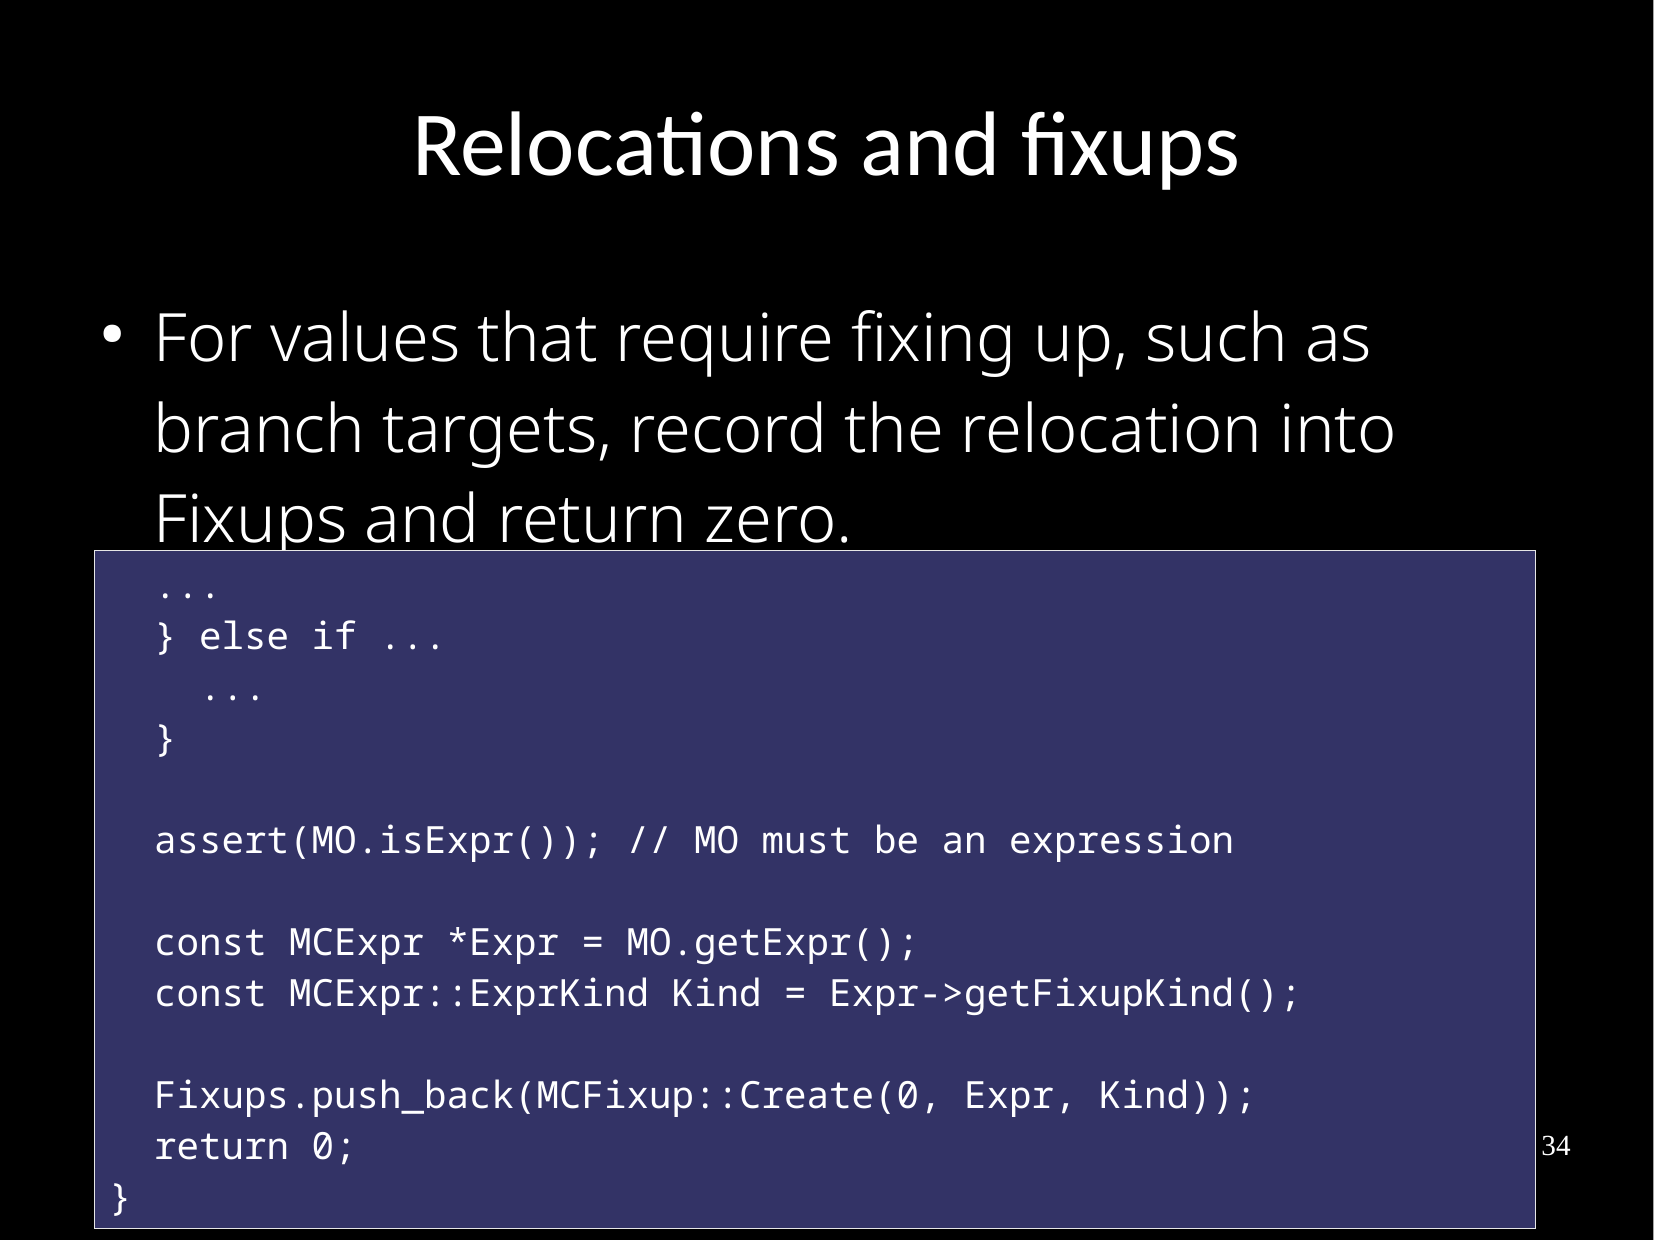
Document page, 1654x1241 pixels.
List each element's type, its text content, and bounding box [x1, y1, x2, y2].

list For values that require fixing up, such as branch targets, record the relocation into Fixups and return zero. [82, 290, 1571, 1170]
title Relocations and fixups [82, 49, 1571, 257]
text_box ... } else if ... ... } assert(MO.isExpr()); // MO must be an expression const MCExpr *Expr = MO.getExpr(); const MCExpr::ExprKind Kind = Expr->getFixupKind(); Fixups.push_back(MCFixup::Create(0, Expr, Kind)); return 0; } [94, 550, 1536, 1132]
